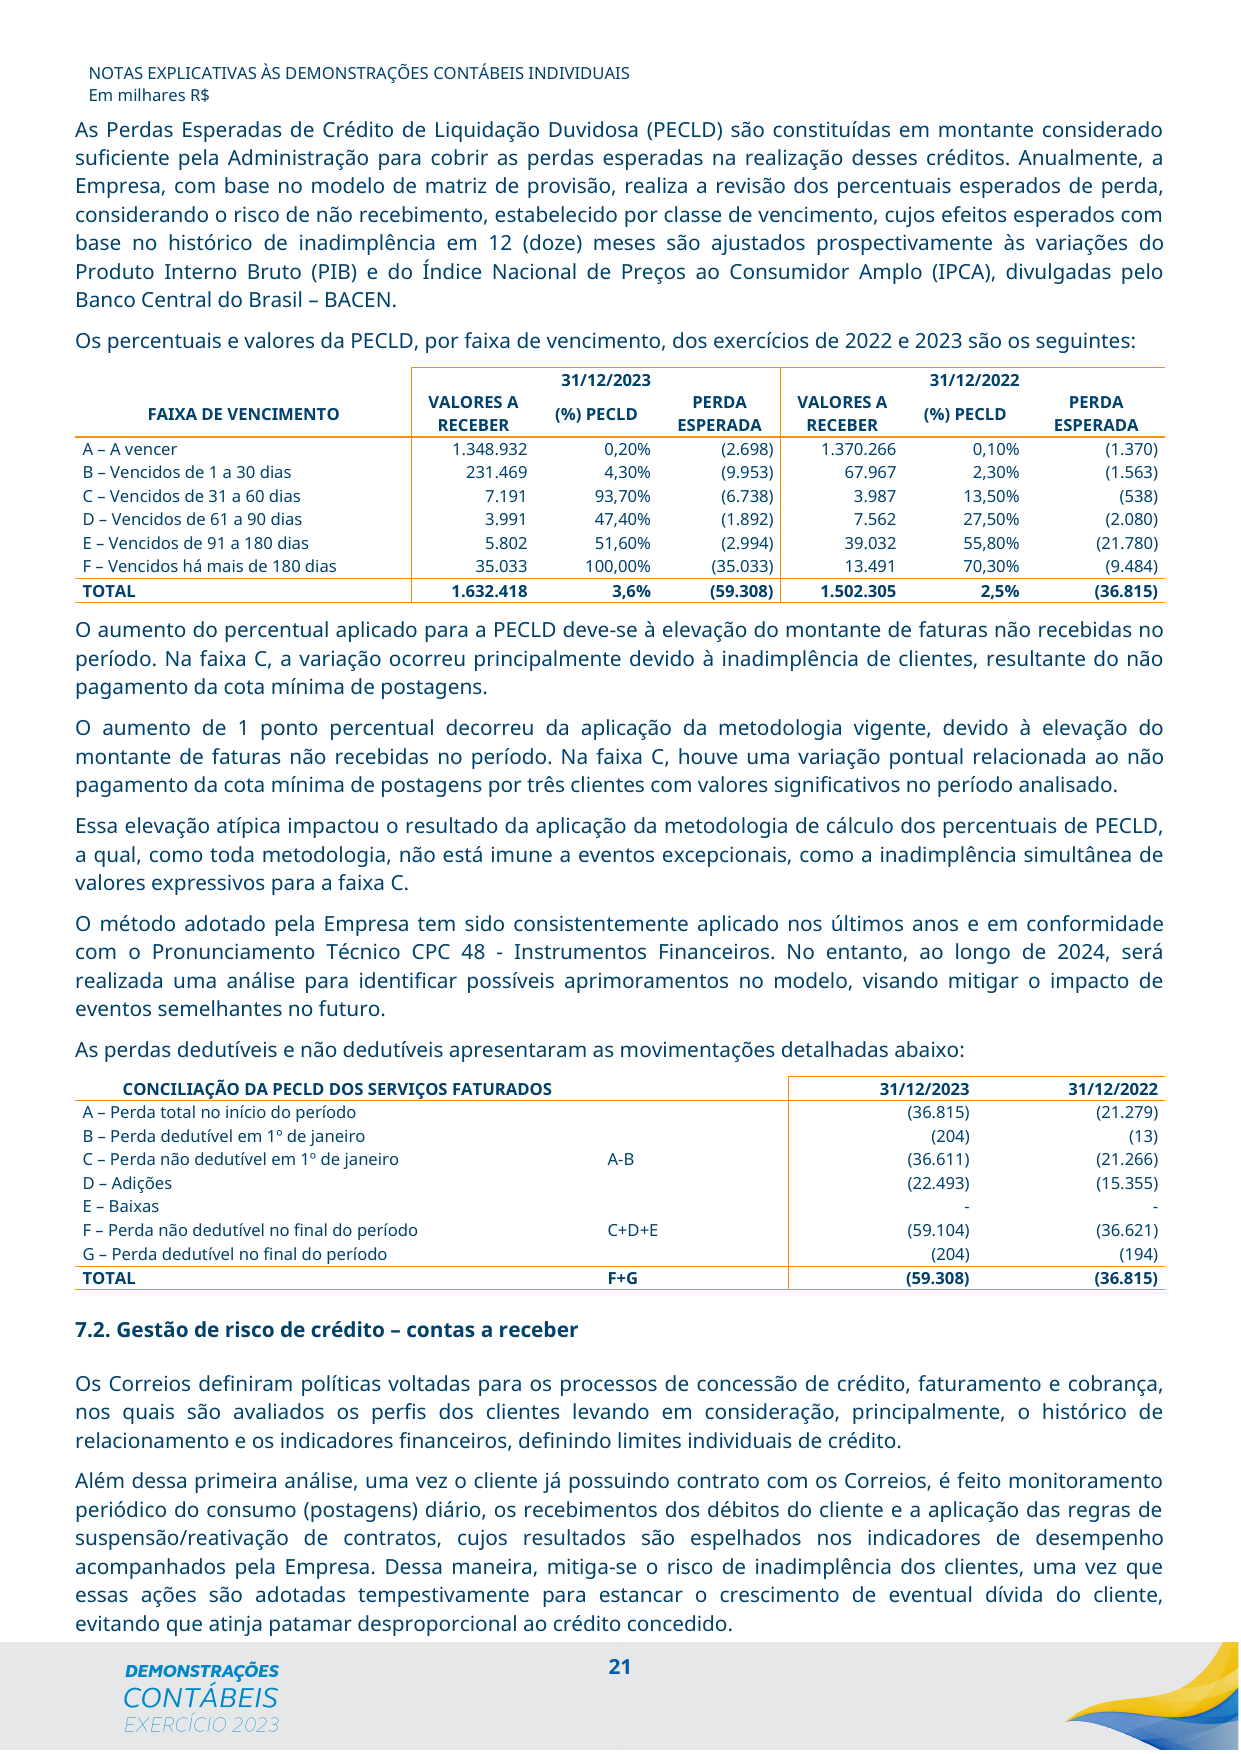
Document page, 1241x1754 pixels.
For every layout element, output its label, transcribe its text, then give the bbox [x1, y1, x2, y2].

table_cell 93,70% [535, 484, 658, 507]
table_cell B – Vencidos de 1 a 30 dias [75, 460, 411, 484]
table_cell 13.491 [781, 555, 903, 578]
table_cell (%) PECLD [535, 391, 658, 436]
table_cell PERDA ESPERADA [1027, 391, 1165, 436]
table_cell C – Perda não dedutível em 1º de janeiro [75, 1148, 600, 1171]
text Os Correios definiram políticas voltadas para os processos de concessão de crédito, faturamento e cobrança, nos quais são avaliados os perfis dos clientes levando em consideração, principalmente, o histórico de relacionamento e os indicadores financeiros, definindo limites individuais de crédito. [75, 1369, 1165, 1454]
table_cell (1.370) [1027, 438, 1165, 460]
table_header 31/12/2022 [904, 368, 1027, 391]
table_cell 3.987 [781, 484, 903, 507]
text Essa elevação atípica impactou o resultado da aplicação da metodologia de cálculo dos percentuais de PECLD, a qual, como toda metodologia, não está imune a eventos excepcionais, como a inadimplência simultânea de valores expressivos para a faixa C. [75, 811, 1165, 897]
table_cell (22.493) [789, 1171, 977, 1195]
table_cell (204) [789, 1124, 977, 1147]
table_cell 7.562 [781, 508, 903, 531]
table_cell (36.815) [1027, 579, 1165, 602]
table_cell [600, 1195, 788, 1218]
table_cell F+G [600, 1267, 788, 1289]
text O método adotado pela Empresa tem sido consistentemente aplicado nos últimos anos e em conformidade com o Pronunciamento Técnico CPC 48 - Instrumentos Financeiros. No entanto, ao longo de 2024, será realizada uma análise para identificar possíveis aprimoramentos no modelo, visando mitigar o impacto de eventos semelhantes no futuro. [75, 909, 1165, 1023]
table_cell 67.967 [781, 460, 903, 484]
table_header [75, 367, 411, 391]
table_header [658, 368, 780, 391]
table_cell [600, 1242, 788, 1266]
table_cell 3,6% [535, 579, 658, 602]
table_cell (21.780) [1027, 531, 1165, 555]
table_cell G – Perda dedutível no final do período [75, 1242, 600, 1266]
table_header [412, 368, 535, 391]
table_cell C+D+E [600, 1218, 788, 1242]
table_cell C – Vencidos de 31 a 60 dias [75, 484, 411, 507]
table_cell 2,30% [904, 460, 1027, 484]
table_header CONCILIAÇÃO DA PECLD DOS SERVIÇOS FATURADOS [75, 1076, 600, 1100]
table_cell (15.355) [977, 1171, 1165, 1195]
table_header [781, 368, 903, 391]
table_cell F – Perda não dedutível no final do período [75, 1218, 600, 1242]
table_cell 2,5% [904, 579, 1027, 602]
table_cell 1.632.418 [412, 579, 535, 602]
table_header [600, 1076, 788, 1100]
table_cell E – Baixas [75, 1195, 600, 1218]
table_cell 0,10% [904, 438, 1027, 460]
table_cell (9.484) [1027, 555, 1165, 578]
text O aumento do percentual aplicado para a PECLD deve-se à elevação do montante de faturas não recebidas no período. Na faixa C, a variação ocorreu principalmente devido à inadimplência de clientes, resultante do não pagamento da cota mínima de postagens. [75, 616, 1165, 701]
table_cell F – Vencidos há mais de 180 dias [75, 555, 411, 578]
table_cell 39.032 [781, 531, 903, 555]
table_cell - [789, 1195, 977, 1218]
text As Perdas Esperadas de Crédito de Liquidação Duvidosa (PECLD) são constituídas em montante considerado suficiente pela Administração para cobrir as perdas esperadas na realização desses créditos. Anualmente, a Empresa, com base no modelo de matriz de provisão, realiza a revisão dos percentuais esperados de perda, considerando o risco de não recebimento, estabelecido por classe de vencimento, cujos efeitos esperados com base no histórico de inadimplência em 12 (doze) meses são ajustados prospectivamente às variações do Produto Interno Bruto (PIB) e do Índice Nacional de Preços ao Consumidor Amplo (IPCA), divulgadas pelo Banco Central do Brasil – BACEN. [75, 115, 1165, 314]
table_cell (2.698) [658, 438, 780, 460]
table_cell D – Vencidos de 61 a 90 dias [75, 508, 411, 531]
table_cell (6.738) [658, 484, 780, 507]
table_cell 27,50% [904, 508, 1027, 531]
table_cell 100,00% [535, 555, 658, 578]
table_header 31/12/2023 [535, 368, 658, 391]
table_cell A – Perda total no início do período [75, 1101, 600, 1124]
table_cell (36.815) [977, 1267, 1165, 1289]
table_cell 0,20% [535, 438, 658, 460]
table_cell 13,50% [904, 484, 1027, 507]
table_cell (13) [977, 1124, 1165, 1147]
table_cell 35.033 [412, 555, 535, 578]
table_cell (1.892) [658, 508, 780, 531]
table_cell (59.308) [658, 579, 780, 602]
table_cell TOTAL [75, 1267, 600, 1289]
table_cell (2.080) [1027, 508, 1165, 531]
picture [0, 1642, 1239, 1750]
table_cell (21.266) [977, 1148, 1165, 1171]
table_header [1027, 368, 1165, 391]
table_cell (%) PECLD [904, 391, 1027, 436]
text O aumento de 1 ponto percentual decorreu da aplicação da metodologia vigente, devido à elevação do montante de faturas não recebidas no período. Na faixa C, houve uma variação pontual relacionada ao não pagamento da cota mínima de postagens por três clientes com valores significativos no período analisado. [75, 713, 1165, 799]
table_cell (194) [977, 1242, 1165, 1266]
table_cell - [977, 1195, 1165, 1218]
table_cell 231.469 [412, 460, 535, 484]
table_cell (21.279) [977, 1101, 1165, 1124]
table_cell 51,60% [535, 531, 658, 555]
table_cell (538) [1027, 484, 1165, 507]
subtitle Gestão de risco de crédito – contas a receber [75, 1315, 1165, 1344]
table_cell A-B [600, 1148, 788, 1171]
table_cell B – Perda dedutível em 1º de janeiro [75, 1124, 600, 1147]
table_cell 3.991 [412, 508, 535, 531]
table_cell VALORES A RECEBER [781, 391, 903, 436]
table_cell VALORES A RECEBER [412, 391, 535, 436]
table_cell 55,80% [904, 531, 1027, 555]
table_cell [600, 1171, 788, 1195]
table_cell (36.621) [977, 1218, 1165, 1242]
table_cell A – A vencer [75, 438, 411, 460]
table_cell FAIXA DE VENCIMENTO [75, 391, 411, 436]
table_cell TOTAL [75, 579, 411, 602]
table_cell [600, 1124, 788, 1147]
table_cell 4,30% [535, 460, 658, 484]
table_cell (35.033) [658, 555, 780, 578]
text As perdas dedutíveis e não dedutíveis apresentaram as movimentações detalhadas abaixo: [75, 1035, 1165, 1064]
table_cell (36.815) [789, 1101, 977, 1124]
table_cell 1.370.266 [781, 438, 903, 460]
table_cell (9.953) [658, 460, 780, 484]
table_cell D – Adições [75, 1171, 600, 1195]
table_cell (59.308) [789, 1267, 977, 1289]
text Além dessa primeira análise, uma vez o cliente já possuindo contrato com os Correios, é feito monitoramento periódico do consumo (postagens) diário, os recebimentos dos débitos do cliente e a aplicação das regras de suspensão/reativação de contratos, cujos resultados são espelhados nos indicadores de desempenho acompanhados pela Empresa. Dessa maneira, mitiga-se o risco de inadimplência dos clientes, uma vez que essas ações são adotadas tempestivamente para estancar o crescimento de eventual dívida do cliente, evitando que atinja patamar desproporcional ao crédito concedido. [75, 1467, 1165, 1637]
table_cell E – Vencidos de 91 a 180 dias [75, 531, 411, 555]
table_header 31/12/2023 [789, 1077, 977, 1100]
table_cell 70,30% [904, 555, 1027, 578]
table_header 31/12/2022 [977, 1077, 1165, 1100]
table_cell PERDA ESPERADA [658, 391, 780, 436]
table_cell (36.611) [789, 1148, 977, 1171]
table_cell (204) [789, 1242, 977, 1266]
table_cell [600, 1101, 788, 1124]
table_cell 7.191 [412, 484, 535, 507]
table_cell (2.994) [658, 531, 780, 555]
table_cell (59.104) [789, 1218, 977, 1242]
table_cell 47,40% [535, 508, 658, 531]
table_cell 1.348.932 [412, 438, 535, 460]
table_cell 1.502.305 [781, 579, 903, 602]
table_cell (1.563) [1027, 460, 1165, 484]
text Os percentuais e valores da PECLD, por faixa de vencimento, dos exercícios de 2022 e 2023 são os seguintes: [75, 326, 1165, 355]
table_cell 5.802 [412, 531, 535, 555]
